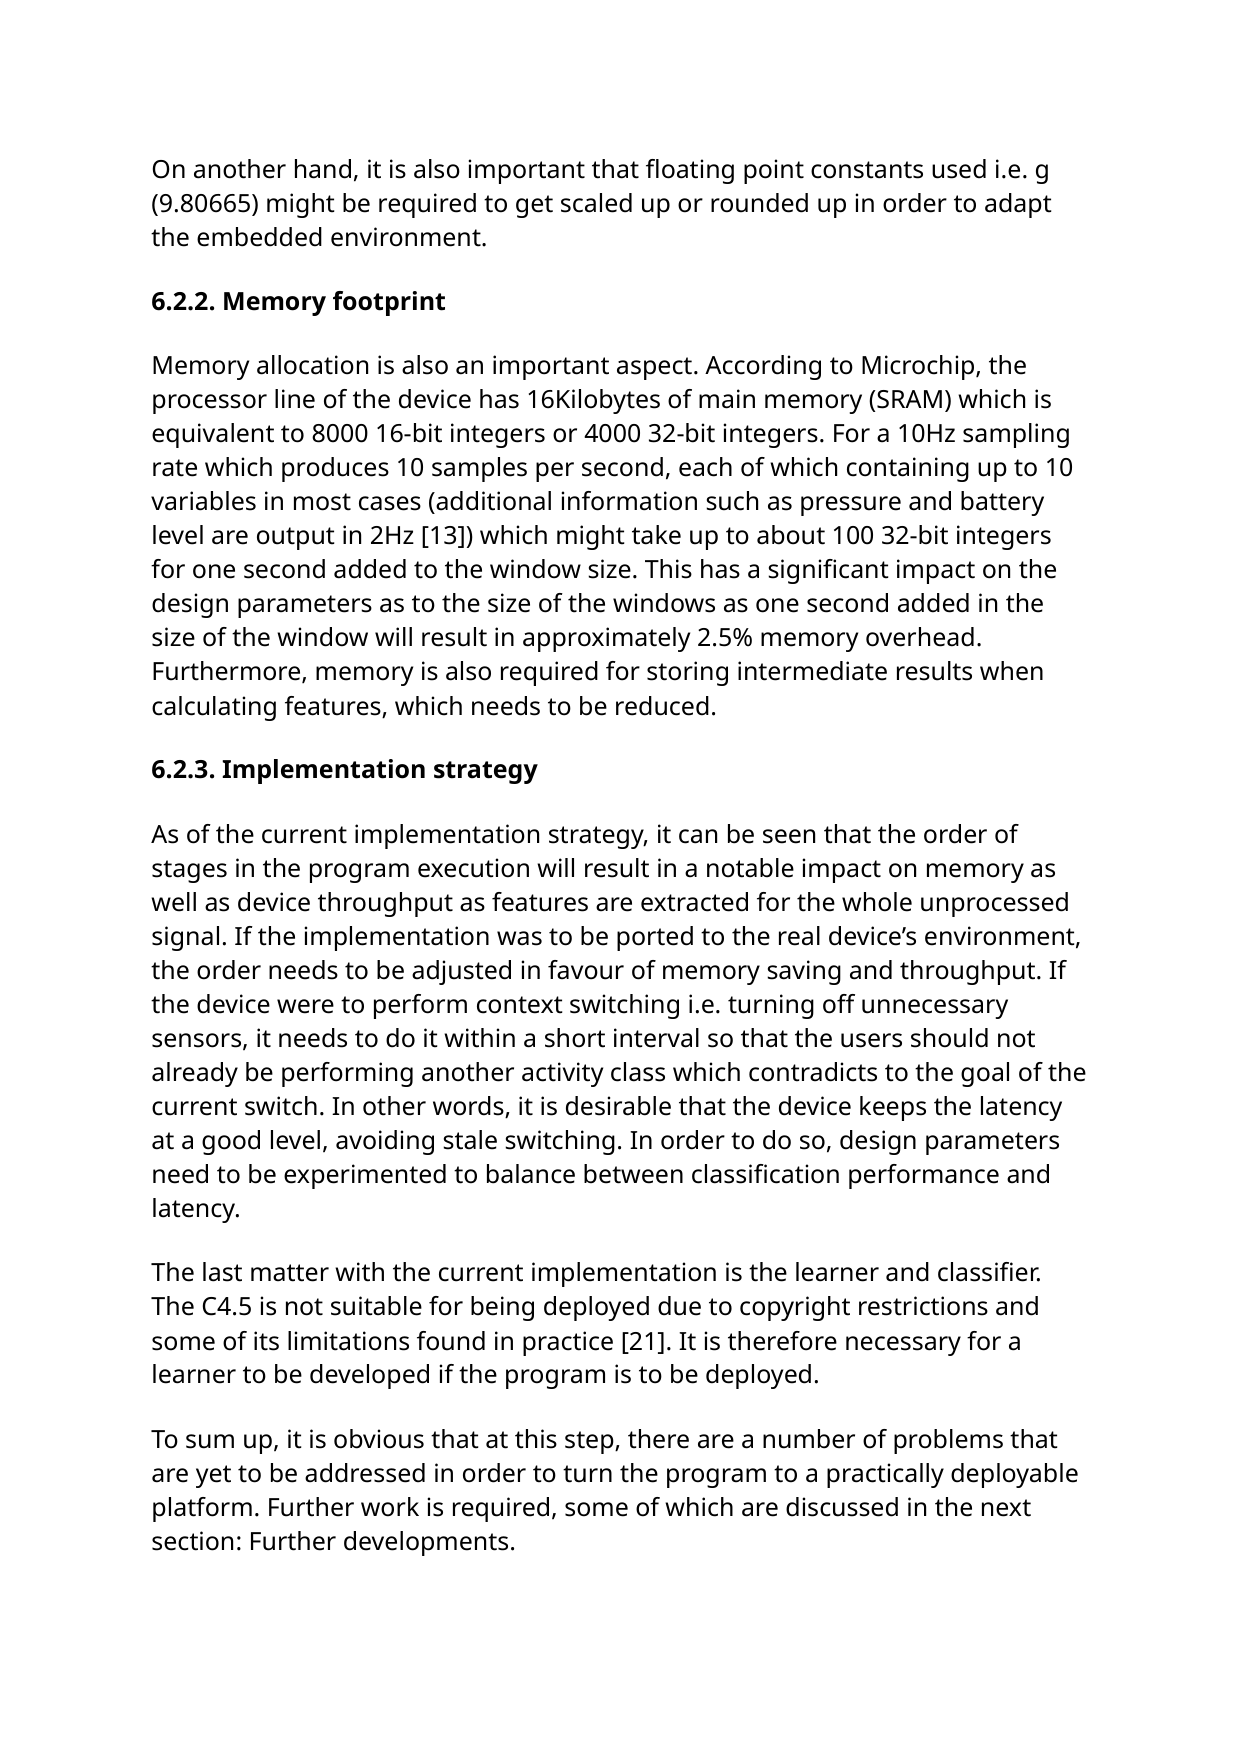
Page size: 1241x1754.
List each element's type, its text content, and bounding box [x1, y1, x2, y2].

text To sum up, it is obvious that at this step, there are a number of problems that are yet to be addressed in order to turn the program to a practically deployable platform. Further work is required, some of which are discussed in the next section: Further developments. [151, 1421, 1089, 1557]
text 6.2.2. Memory footprint [151, 283, 1089, 317]
text On another hand, it is also important that floating point constants used i.e. g (9.80665) might be required to get scaled up or rounded up in order to adapt the embedded environment. [151, 151, 1089, 253]
text 6.2.3. Implementation strategy [151, 752, 1089, 786]
text Memory allocation is also an important aspect. According to Microchip, the processor line of the device has 16Kilobytes of main memory (SRAM) which is equivalent to 8000 16-bit integers or 4000 32-bit integers. For a 10Hz sampling rate which produces 10 samples per second, each of which containing up to 10 variables in most cases (additional information such as pressure and battery level are output in 2Hz [13]) which might take up to about 100 32-bit integers for one second added to the window size. This has a significant impact on the design parameters as to the size of the windows as one second added in the size of the window will result in approximately 2.5% memory overhead. Furthermore, memory is also required for storing intermediate results when calculating features, which needs to be reduced. [151, 347, 1089, 722]
text As of the current implementation strategy, it can be seen that the order of stages in the program execution will result in a notable impact on memory as well as device throughput as features are extracted for the whole unprocessed signal. If the implementation was to be ported to the real device’s environment, the order needs to be adjusted in favour of memory saving and throughput. If the device were to perform context switching i.e. turning off unnecessary sensors, it needs to do it within a short interval so that the users should not already be performing another activity class which contradicts to the goal of the current switch. In other words, it is desirable that the device keeps the latency at a good level, avoiding stale switching. In order to do so, design parameters need to be experimented to balance between classification performance and latency. [151, 816, 1089, 1225]
text The last matter with the current implementation is the learner and classifier. The C4.5 is not suitable for being deployed due to copyright restrictions and some of its limitations found in practice [21]. It is therefore necessary for a learner to be developed if the program is to be deployed. [151, 1255, 1089, 1391]
